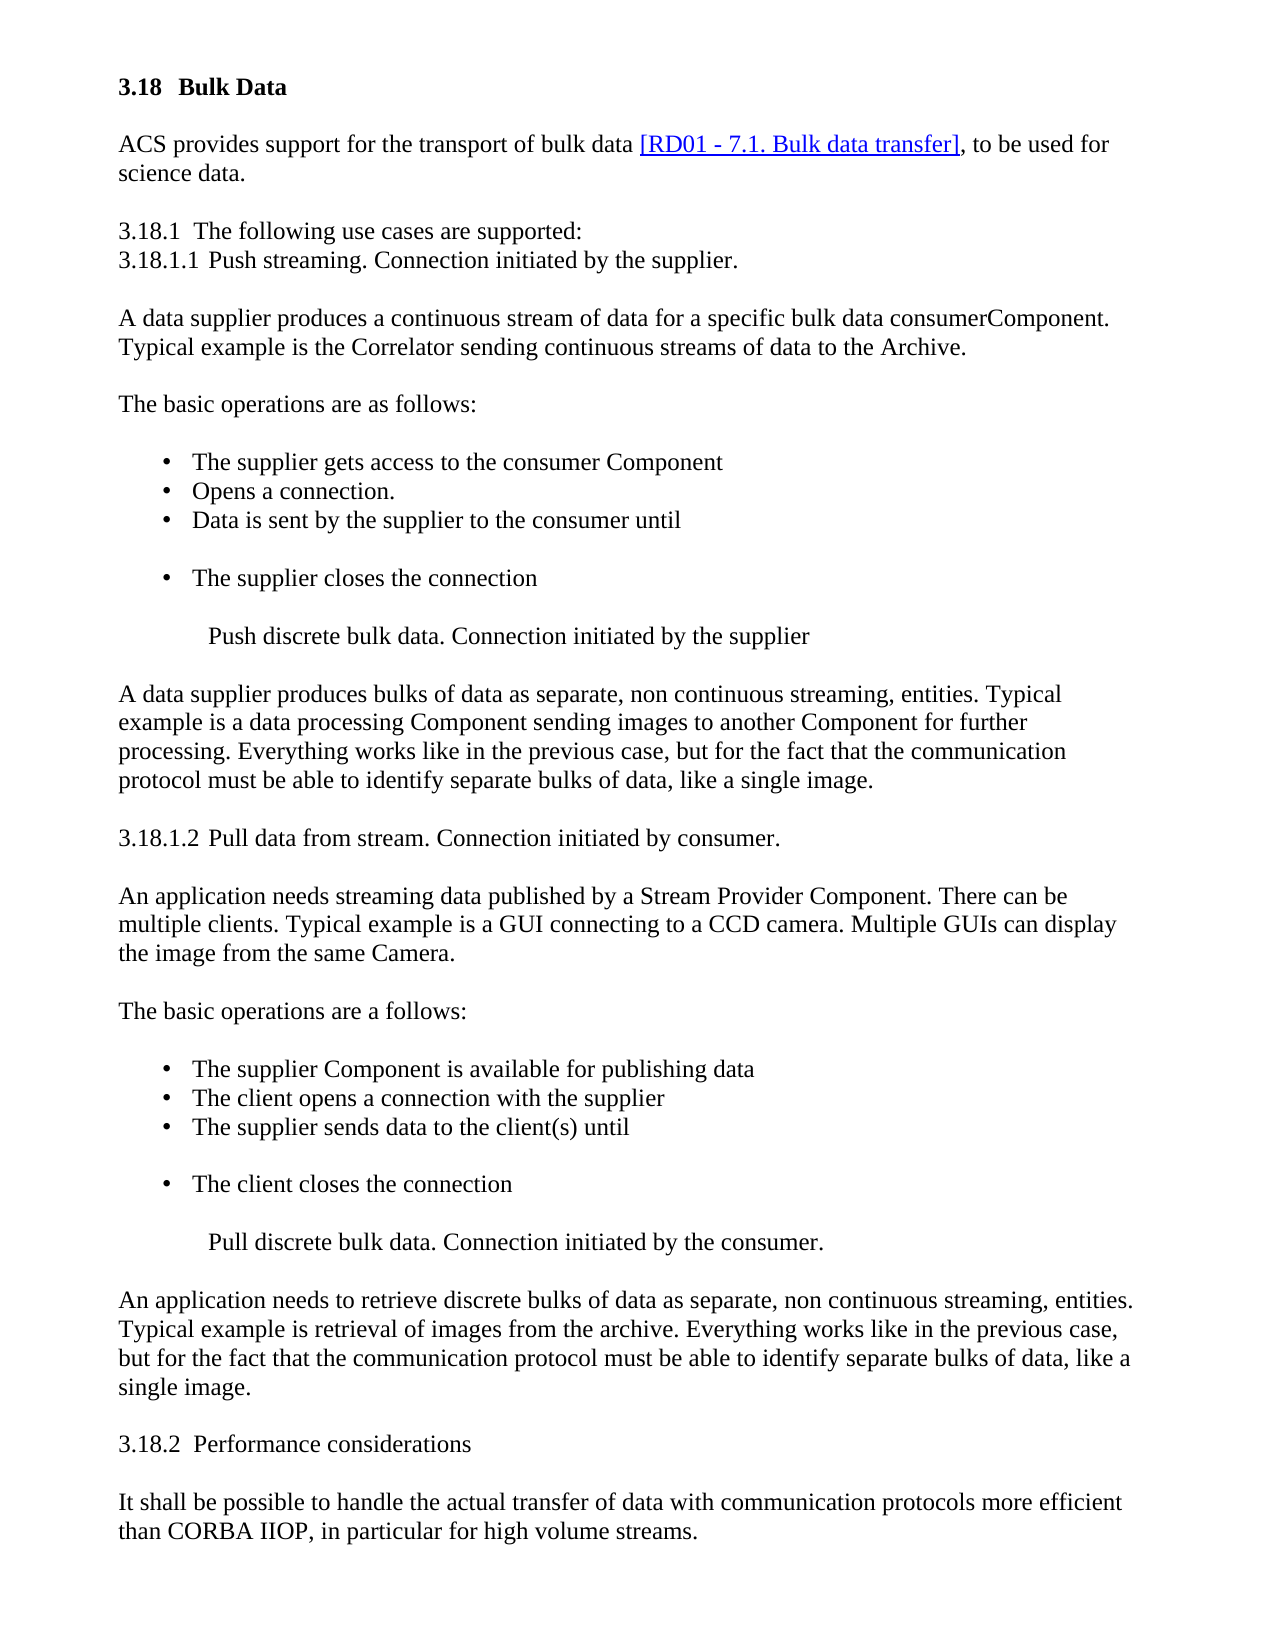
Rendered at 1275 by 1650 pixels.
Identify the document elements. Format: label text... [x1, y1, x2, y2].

text An application needs streaming data published by a Stream Provider Component. There can be multiple clients. Typical example is a GUI connecting to a CCD camera. Multiple GUIs can display the image from the same Camera. [118, 881, 1141, 967]
list The supplier sends data to the client(s) until [162, 1112, 1141, 1140]
text The basic operations are a follows: [118, 996, 1141, 1025]
subtitle Pull discrete bulk data. Connection initiated by the consumer. [118, 1227, 1216, 1256]
list The supplier gets access to the consumer Component [162, 447, 1141, 476]
subtitle Push streaming. Connection initiated by the supplier. [118, 245, 1216, 274]
subtitle Bulk Data [118, 72, 1216, 100]
text A data supplier produces bulks of data as separate, non continuous streaming, entities. Typical example is a data processing Component sending images to another Component for further processing. Everything works like in the previous case, but for the fact that the communication protocol must be able to identify separate bulks of data, like a single image. [118, 679, 1141, 794]
text The basic operations are as follows: [118, 389, 1141, 418]
list The supplier Component is available for publishing data [162, 1054, 1141, 1083]
text An application needs to retrieve discrete bulks of data as separate, non continuous streaming, entities. Typical example is retrieval of images from the archive. Everything works like in the previous case, but for the fact that the communication protocol must be able to identify separate bulks of data, like a single image. [118, 1285, 1141, 1400]
subtitle Pull data from stream. Connection initiated by consumer. [118, 823, 1216, 852]
subtitle The following use cases are supported: [118, 216, 1216, 245]
text A data supplier produces a continuous stream of data for a specific bulk data consumerComponent. Typical example is the Correlator sending continuous streams of data to the Archive. [118, 303, 1141, 360]
list Data is sent by the supplier to the consumer until [162, 505, 1141, 534]
text ACS provides support for the transport of bulk data [RD01 - 7.1. Bulk data transfer], to be used for science data. [118, 129, 1141, 187]
text It shall be possible to handle the actual transfer of data with communication protocols more efficient than CORBA IIOP, in particular for high volume streams. [118, 1487, 1141, 1545]
list The supplier closes the connection [162, 563, 1141, 592]
subtitle Performance considerations [118, 1429, 1216, 1458]
list Opens a connection. [162, 476, 1141, 505]
list The client closes the connection [162, 1169, 1141, 1198]
subtitle Push discrete bulk data. Connection initiated by the supplier [118, 621, 1216, 649]
list The client opens a connection with the supplier [162, 1083, 1141, 1112]
